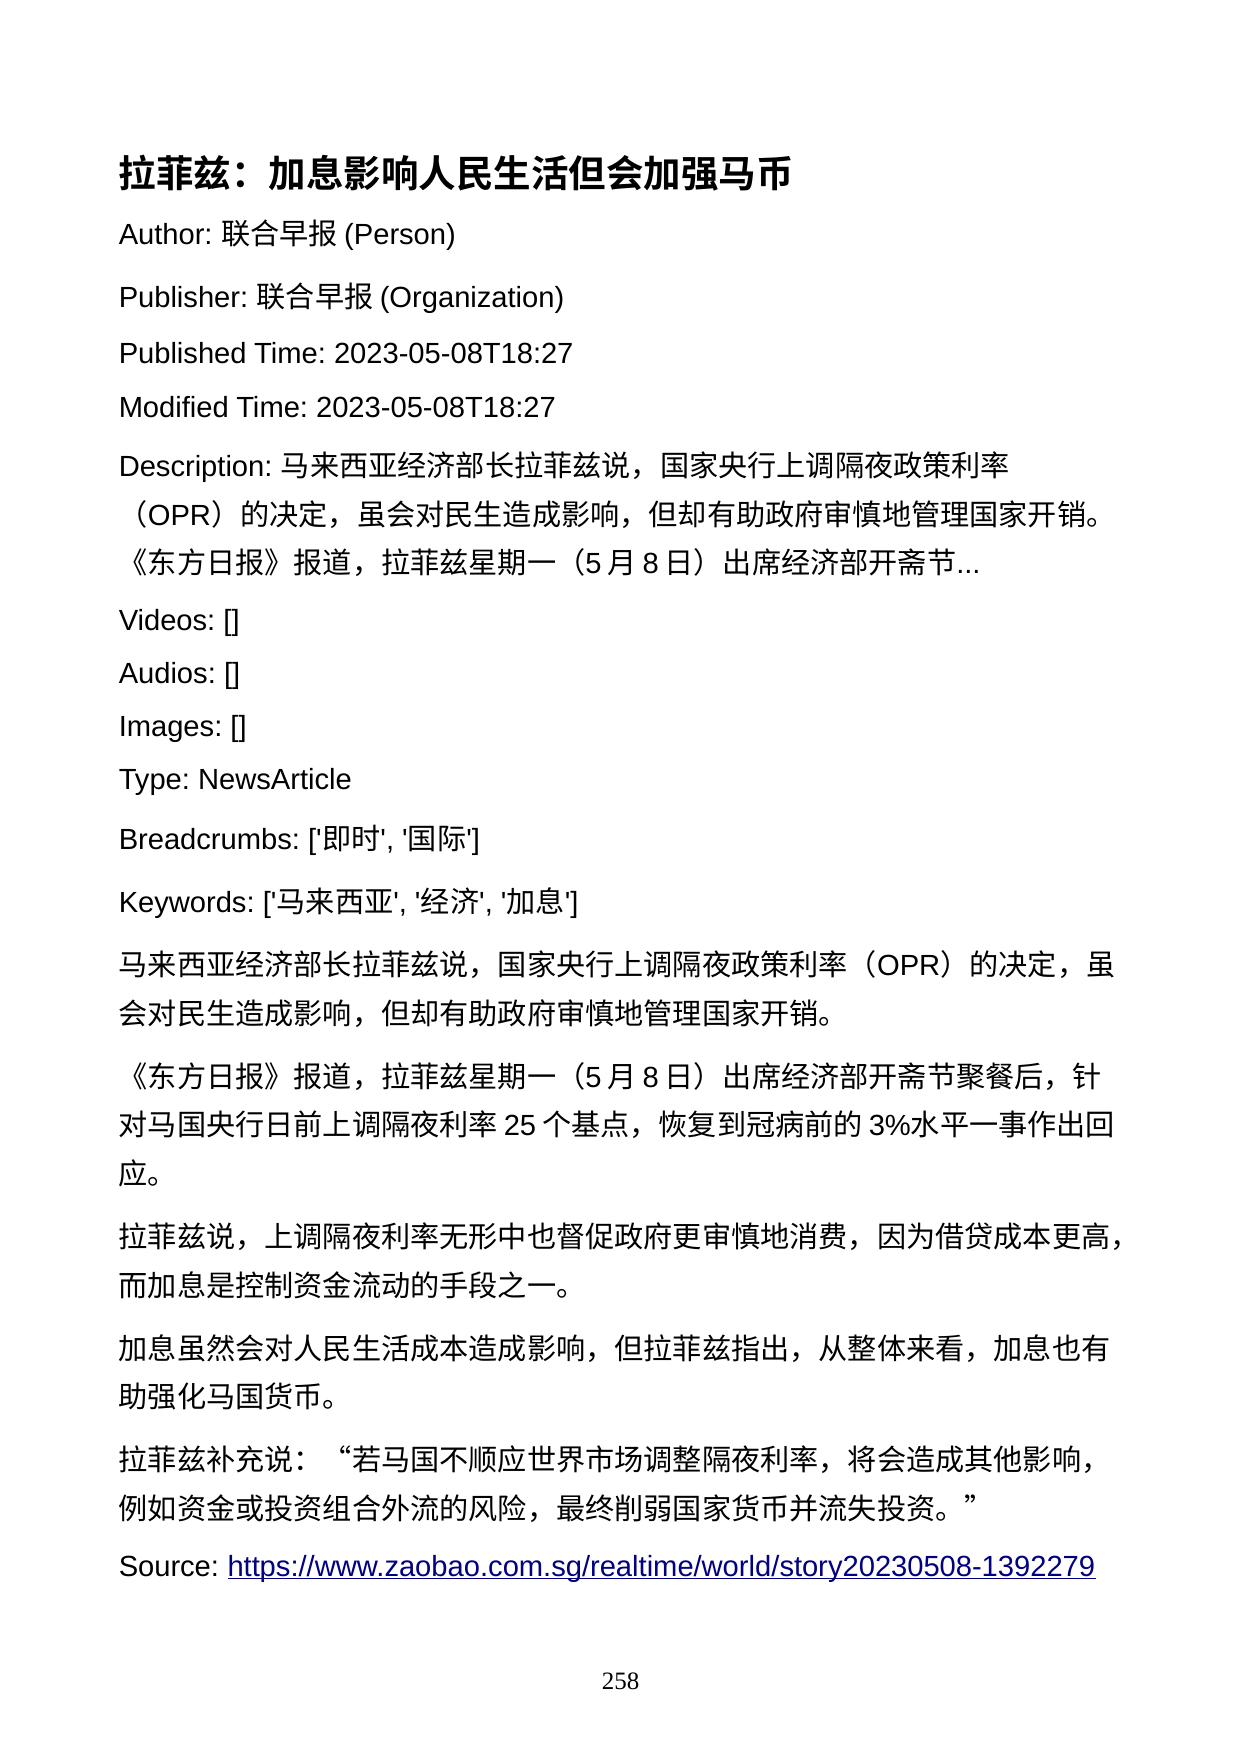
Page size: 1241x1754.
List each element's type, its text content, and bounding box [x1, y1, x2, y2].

text Published Time: 2023-05-08T18:27 [118, 337, 1122, 370]
text Breadcrumbs: ['即时', '国际'] [118, 816, 1122, 858]
text Publisher: 联合早报 (Organization) [118, 273, 1122, 316]
text 拉菲兹补充说：“若马国不顺应世界市场调整隔夜利率，将会造成其他影响，例如资金或投资组合外流的风险，最终削弱国家货币并流失投资。” [118, 1437, 1122, 1528]
subtitle 拉菲兹：加息影响人民生活但会加强马币 [118, 143, 1122, 198]
text Source: https://www.zaobao.com.sg/realtime/world/story20230508-1392279 [118, 1549, 1122, 1582]
text Type: NewsArticle [118, 762, 1122, 796]
text 加息虽然会对人民生活成本造成影响，但拉菲兹指出，从整体来看，加息也有助强化马国货币。 [118, 1325, 1122, 1416]
text 《东方日报》报道，拉菲兹星期一（5月8日）出席经济部开斋节聚餐后，针对马国央行日前上调隔夜利率25个基点，恢复到冠病前的3%水平一事作出回应。 [118, 1053, 1122, 1193]
text Description: 马来西亚经济部长拉菲兹说，国家央行上调隔夜政策利率（OPR）的决定，虽会对民生造成影响，但却有助政府审慎地管理国家开销。 《东方日报》报道，拉菲兹星期一（5月8日）出席经济部开斋节... [118, 443, 1122, 582]
text Author: 联合早报 (Person) [118, 210, 1122, 253]
text Audios: [] [118, 656, 1122, 690]
text Images: [] [118, 709, 1122, 743]
text Modified Time: 2023-05-08T18:27 [118, 390, 1122, 423]
text 马来西亚经济部长拉菲兹说，国家央行上调隔夜政策利率（OPR）的决定，虽会对民生造成影响，但却有助政府审慎地管理国家开销。 [118, 942, 1122, 1033]
text Keywords: ['马来西亚', '经济', '加息'] [118, 879, 1122, 921]
text Videos: [] [118, 603, 1122, 637]
text 拉菲兹说，上调隔夜利率无形中也督促政府更审慎地消费，因为借贷成本更高，而加息是控制资金流动的手段之一。 [118, 1214, 1122, 1304]
